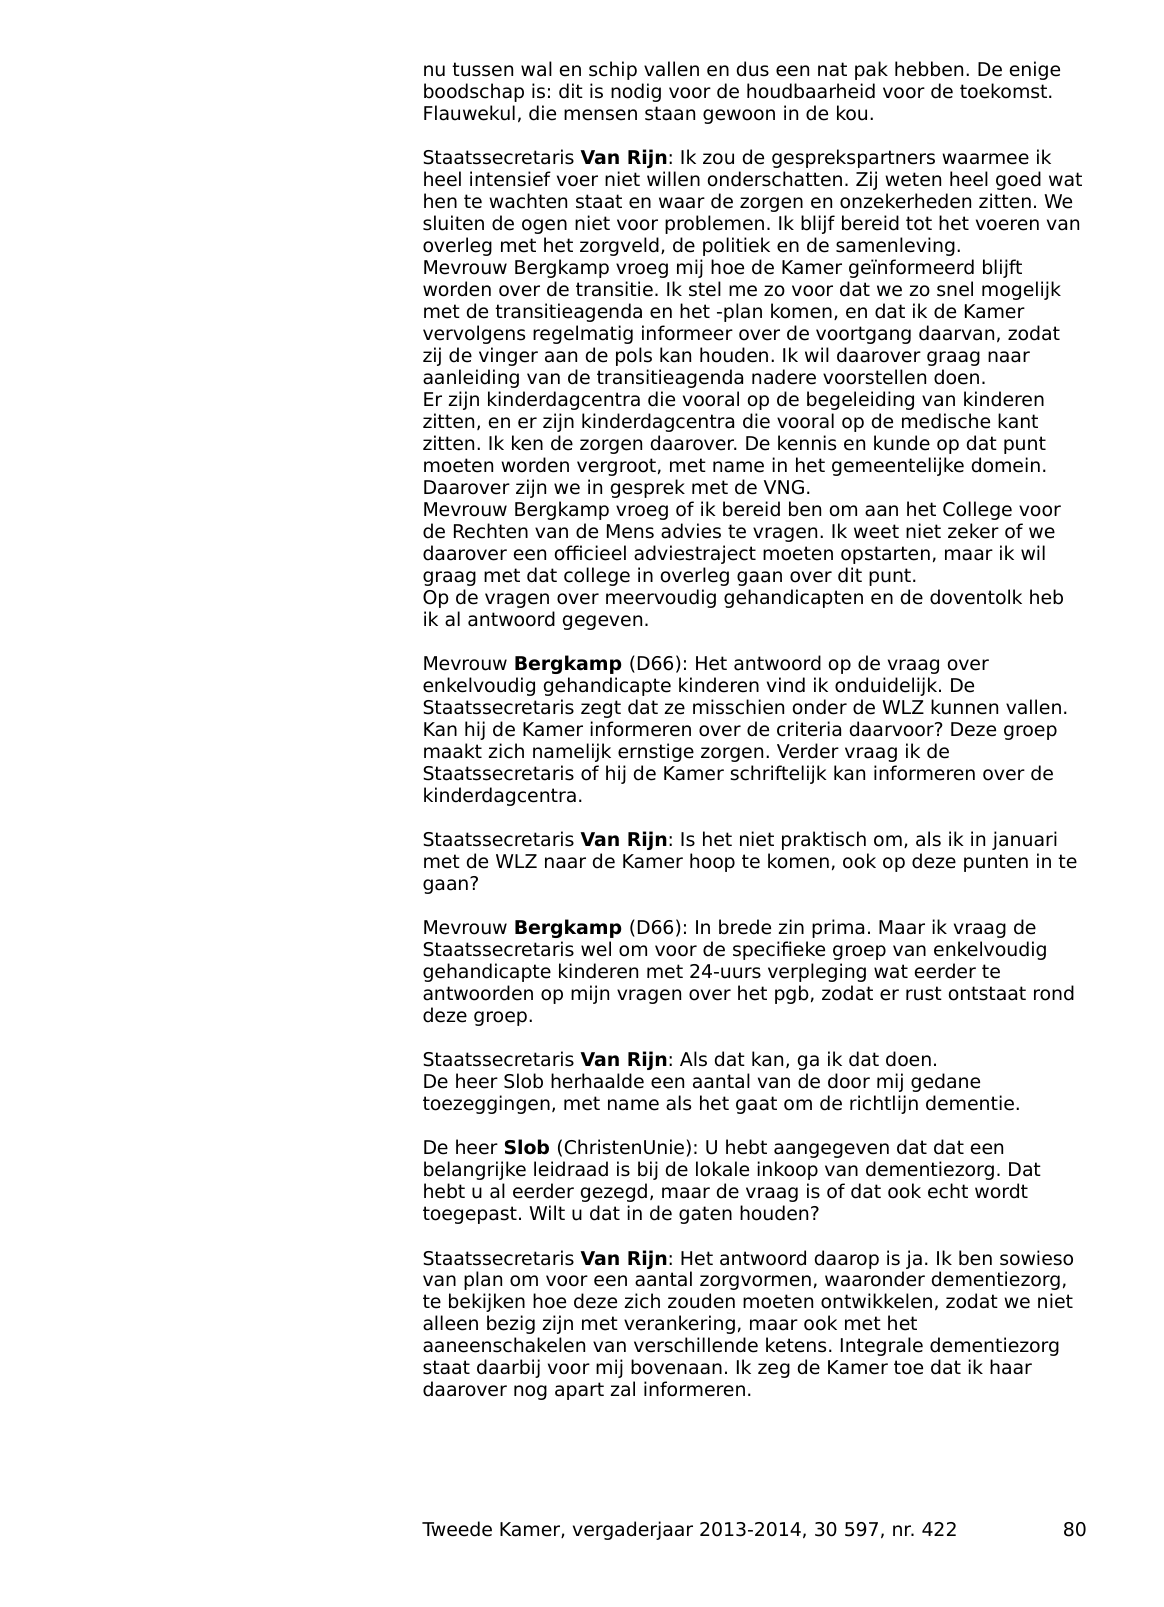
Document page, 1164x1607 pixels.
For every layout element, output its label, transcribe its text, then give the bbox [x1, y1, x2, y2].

text De heer Slob herhaalde een aantal van de door mij gedane toezeggingen, met name als het gaat om de richtlijn dementie. [422, 1071, 1087, 1115]
text Mevrouw Bergkamp vroeg mij hoe de Kamer geïnformeerd blijft worden over de transitie. Ik stel me zo voor dat we zo snel mogelijk met de transitieagenda en het -plan komen, en dat ik de Kamer vervolgens regelmatig informeer over de voortgang daarvan, zodat zij de vinger aan de pols kan houden. Ik wil daarover graag naar aanleiding van de transitieagenda nadere voorstellen doen. [422, 257, 1087, 389]
text Mevrouw Bergkamp vroeg of ik bereid ben om aan het College voor de Rechten van de Mens advies te vragen. Ik weet niet zeker of we daarover een officieel adviestraject moeten opstarten, maar ik wil graag met dat college in overleg gaan over dit punt. [422, 499, 1087, 587]
text De heer Slob (ChristenUnie): U hebt aangegeven dat dat een belangrijke leidraad is bij de lokale inkoop van dementiezorg. Dat hebt u al eerder gezegd, maar de vraag is of dat ook echt wordt toegepast. Wilt u dat in de gaten houden? [422, 1137, 1087, 1225]
text Staatssecretaris Van Rijn: Als dat kan, ga ik dat doen. [422, 1049, 1087, 1071]
text Mevrouw Bergkamp (D66): In brede zin prima. Maar ik vraag de Staatssecretaris wel om voor de specifieke groep van enkelvoudig gehandicapte kinderen met 24-uurs verpleging wat eerder te antwoorden op mijn vragen over het pgb, zodat er rust ontstaat rond deze groep. [422, 917, 1087, 1027]
text Staatssecretaris Van Rijn: Is het niet praktisch om, als ik in januari met de WLZ naar de Kamer hoop te komen, ook op deze punten in te gaan? [422, 829, 1087, 895]
text Mevrouw Bergkamp (D66): Het antwoord op de vraag over enkelvoudig gehandicapte kinderen vind ik onduidelijk. De Staatssecretaris zegt dat ze misschien onder de WLZ kunnen vallen. Kan hij de Kamer informeren over de criteria daarvoor? Deze groep maakt zich namelijk ernstige zorgen. Verder vraag ik de Staatssecretaris of hij de Kamer schriftelijk kan informeren over de kinderdagcentra. [422, 653, 1087, 807]
text Er zijn kinderdagcentra die vooral op de begeleiding van kinderen zitten, en er zijn kinderdagcentra die vooral op de medische kant zitten. Ik ken de zorgen daarover. De kennis en kunde op dat punt moeten worden vergroot, met name in het gemeentelijke domein. Daarover zijn we in gesprek met de VNG. [422, 389, 1087, 499]
text Staatssecretaris Van Rijn: Ik zou de gesprekspartners waarmee ik heel intensief voer niet willen onderschatten. Zij weten heel goed wat hen te wachten staat en waar de zorgen en onzekerheden zitten. We sluiten de ogen niet voor problemen. Ik blijf bereid tot het voeren van overleg met het zorgveld, de politiek en de samenleving. [422, 147, 1087, 257]
text nu tussen wal en schip vallen en dus een nat pak hebben. De enige boodschap is: dit is nodig voor de houdbaarheid voor de toekomst. Flauwekul, die mensen staan gewoon in de kou. [422, 59, 1087, 125]
text Op de vragen over meervoudig gehandicapten en de doventolk heb ik al antwoord gegeven. [422, 587, 1087, 631]
text Staatssecretaris Van Rijn: Het antwoord daarop is ja. Ik ben sowieso van plan om voor een aantal zorgvormen, waaronder dementiezorg, te bekijken hoe deze zich zouden moeten ontwikkelen, zodat we niet alleen bezig zijn met verankering, maar ook met het aaneenschakelen van verschillende ketens. Integrale dementiezorg staat daarbij voor mij bovenaan. Ik zeg de Kamer toe dat ik haar daarover nog apart zal informeren. [422, 1247, 1087, 1401]
